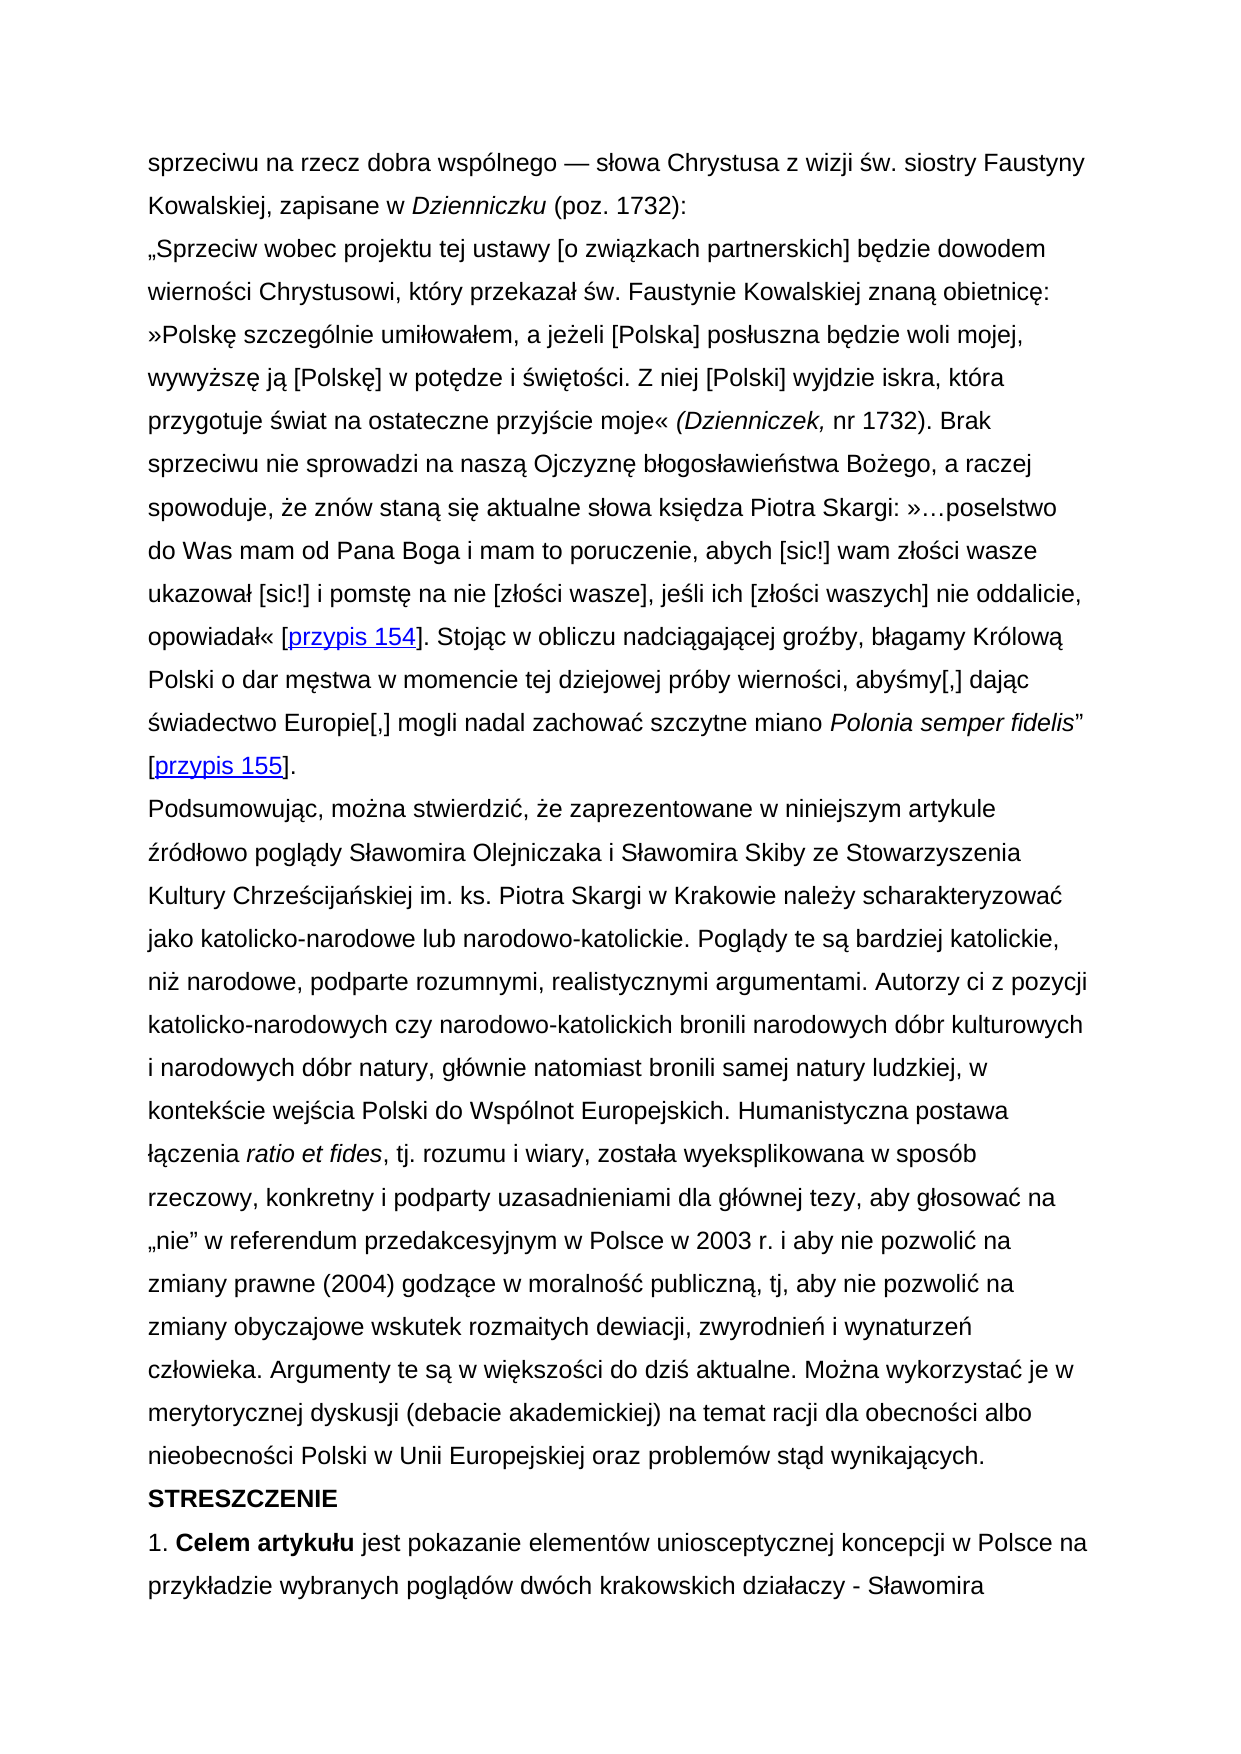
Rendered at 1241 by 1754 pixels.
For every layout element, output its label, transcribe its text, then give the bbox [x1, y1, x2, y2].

text Podsumowując, można stwierdzić, że zaprezentowane w niniejszym artykule źródłowo poglądy Sławomira Olejniczaka i Sławomira Skiby ze Stowarzyszenia Kultury Chrześcijańskiej im. ks. Piotra Skargi w Krakowie należy scharakteryzować jako katolicko-narodowe lub narodowo-katolickie. Poglądy te są bardziej katolickie, niż narodowe, podparte rozumnymi, realistycznymi argumentami. Autorzy ci z pozycji katolicko-narodowych czy narodowo-katolickich bronili narodowych dóbr kulturowych i narodowych dóbr natury, głównie natomiast bronili samej natury ludzkiej, w kontekście wejścia Polski do Wspólnot Europejskich. Humanistyczna postawa łączenia ratio et fides, tj. rozumu i wiary, została wyeksplikowana w sposób rzeczowy, konkretny i podparty uzasadnieniami dla głównej tezy, aby głosować na „nie” w referendum przedakcesyjnym w Polsce w 2003 r. i aby nie pozwolić na zmiany prawne (2004) godzące w moralność publiczną, tj, aby nie pozwolić na zmiany obyczajowe wskutek rozmaitych dewiacji, zwyrodnień i wynaturzeń człowieka. Argumenty te są w większości do dziś aktualne. Można wykorzystać je w merytorycznej dyskusji (debacie akademickiej) na temat racji dla obecności albo nieobecności Polski w Unii Europejskiej oraz problemów stąd wynikających. [148, 794, 1093, 1470]
subtitle STRESZCZENIE [148, 1484, 1093, 1513]
text 1. Celem artykułu jest pokazanie elementów uniosceptycznej koncepcji w Polsce na przykładzie wybranych poglądów dwóch krakowskich działaczy - Sławomira [148, 1528, 1093, 1599]
text sprzeciwu na rzecz dobra wspólnego — słowa Chrystusa z wizji św. siostry Faustyny Kowalskiej, zapisane w Dzienniczku (poz. 1732): [148, 148, 1093, 219]
text „Sprzeciw wobec projektu tej ustawy [o związkach partnerskich] będzie dowodem wierności Chrystusowi, który przekazał św. Faustynie Kowalskiej znaną obietnicę: »Polskę szczególnie umiłowałem, a jeżeli [Polska] posłuszna będzie woli mojej, wywyższę ją [Polskę] w potędze i świętości. Z niej [Polski] wyjdzie iskra, która przygotuje świat na ostateczne przyjście moje« (Dzienniczek, nr 1732). Brak sprzeciwu nie sprowadzi na naszą Ojczyznę błogosławieństwa Bożego, a raczej spowoduje, że znów staną się aktualne słowa księdza Piotra Skargi: »…poselstwo do Was mam od Pana Boga i mam to poruczenie, abych [sic!] wam złości wasze ukazował [sic!] i pomstę na nie [złości wasze], jeśli ich [złości waszych] nie oddalicie, opowiadał« [przypis 154]. Stojąc w obliczu nadciągającej groźby, błagamy Królową Polski o dar męstwa w momencie tej dziejowej próby wierności, abyśmy[,] dając świadectwo Europie[,] mogli nadal zachować szczytne miano Polonia semper fidelis” [przypis 155]. [148, 234, 1093, 780]
